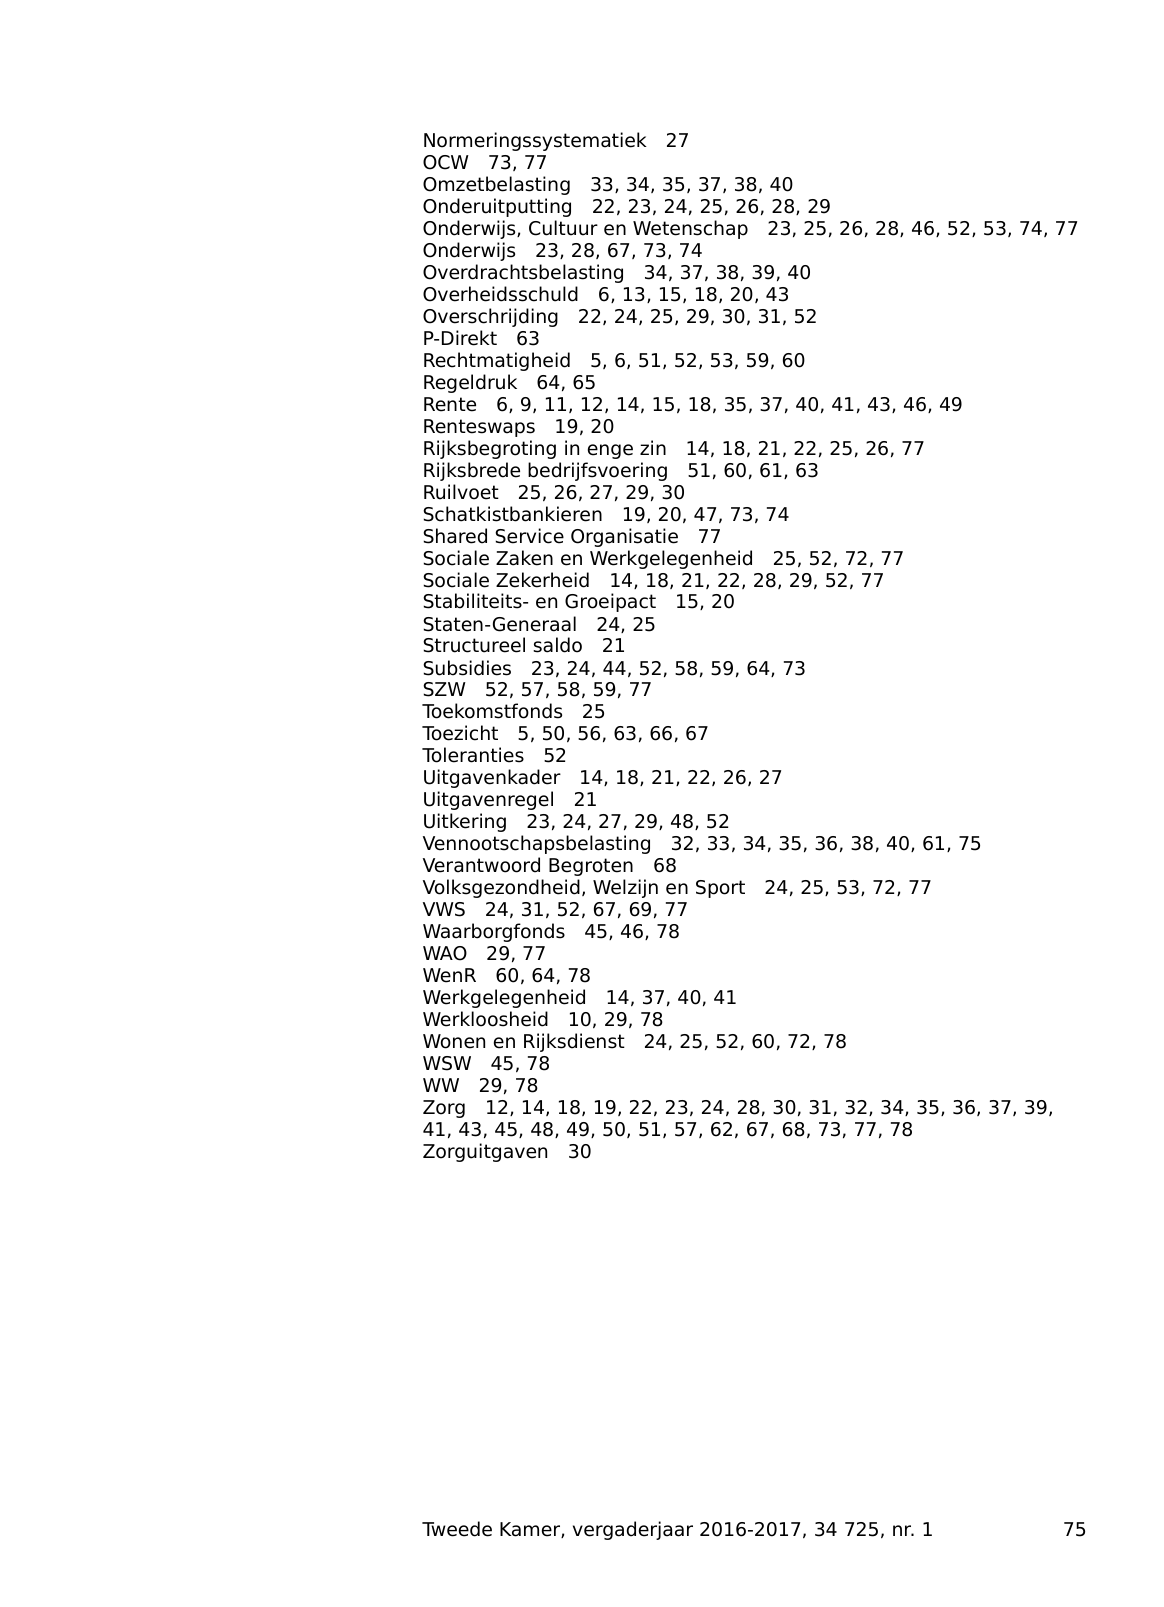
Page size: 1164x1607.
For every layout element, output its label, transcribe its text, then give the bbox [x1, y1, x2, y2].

text WenR 60, 64, 78 [422, 965, 1087, 987]
text Normeringssystematiek 27 [422, 130, 1087, 152]
text Onderuitputting 22, 23, 24, 25, 26, 28, 29 [422, 196, 1087, 218]
text Zorg 12, 14, 18, 19, 22, 23, 24, 28, 30, 31, 32, 34, 35, 36, 37, 39, 41, 43, 45, 48, 49, 50, 51, 57, 62, 67, 68, 73, 77, 78 [422, 1097, 1087, 1141]
text Onderwijs 23, 28, 67, 73, 74 [422, 240, 1087, 262]
text WW 29, 78 [422, 1075, 1087, 1097]
text Renteswaps 19, 20 [422, 416, 1087, 438]
text P-Direkt 63 [422, 328, 1087, 350]
text Onderwijs, Cultuur en Wetenschap 23, 25, 26, 28, 46, 52, 53, 74, 77 [422, 218, 1087, 240]
text Zorguitgaven 30 [422, 1141, 1087, 1163]
text Shared Service Organisatie 77 [422, 526, 1087, 547]
text Regeldruk 64, 65 [422, 372, 1087, 394]
text WSW 45, 78 [422, 1053, 1087, 1075]
text Staten-Generaal 24, 25 [422, 613, 1087, 635]
text SZW 52, 57, 58, 59, 77 [422, 679, 1087, 701]
text Overdrachtsbelasting 34, 37, 38, 39, 40 [422, 262, 1087, 284]
text Volksgezondheid, Welzijn en Sport 24, 25, 53, 72, 77 [422, 877, 1087, 899]
text VWS 24, 31, 52, 67, 69, 77 [422, 899, 1087, 921]
text Structureel saldo 21 [422, 635, 1087, 657]
text OCW 73, 77 [422, 152, 1087, 174]
text Rechtmatigheid 5, 6, 51, 52, 53, 59, 60 [422, 350, 1087, 372]
text Schatkistbankieren 19, 20, 47, 73, 74 [422, 503, 1087, 526]
text Uitgavenregel 21 [422, 789, 1087, 811]
text Sociale Zaken en Werkgelegenheid 25, 52, 72, 77 [422, 547, 1087, 569]
text Ruilvoet 25, 26, 27, 29, 30 [422, 482, 1087, 503]
text Wonen en Rijksdienst 24, 25, 52, 60, 72, 78 [422, 1031, 1087, 1053]
text Toekomstfonds 25 [422, 701, 1087, 723]
text Sociale Zekerheid 14, 18, 21, 22, 28, 29, 52, 77 [422, 569, 1087, 591]
text Uitgavenkader 14, 18, 21, 22, 26, 27 [422, 767, 1087, 789]
text Waarborgfonds 45, 46, 78 [422, 921, 1087, 943]
text Werkloosheid 10, 29, 78 [422, 1009, 1087, 1031]
text WAO 29, 77 [422, 943, 1087, 965]
text Werkgelegenheid 14, 37, 40, 41 [422, 987, 1087, 1009]
text Rente 6, 9, 11, 12, 14, 15, 18, 35, 37, 40, 41, 43, 46, 49 [422, 394, 1087, 416]
text Toezicht 5, 50, 56, 63, 66, 67 [422, 723, 1087, 745]
text Toleranties 52 [422, 745, 1087, 767]
text Subsidies 23, 24, 44, 52, 58, 59, 64, 73 [422, 657, 1087, 679]
text Rijksbegroting in enge zin 14, 18, 21, 22, 25, 26, 77 [422, 438, 1087, 459]
text Verantwoord Begroten 68 [422, 855, 1087, 877]
text Stabiliteits- en Groeipact 15, 20 [422, 591, 1087, 613]
text Vennootschapsbelasting 32, 33, 34, 35, 36, 38, 40, 61, 75 [422, 833, 1087, 855]
text Overheidsschuld 6, 13, 15, 18, 20, 43 [422, 284, 1087, 306]
text Overschrijding 22, 24, 25, 29, 30, 31, 52 [422, 306, 1087, 328]
text Rijksbrede bedrijfsvoering 51, 60, 61, 63 [422, 459, 1087, 482]
text Omzetbelasting 33, 34, 35, 37, 38, 40 [422, 174, 1087, 196]
text Uitkering 23, 24, 27, 29, 48, 52 [422, 811, 1087, 833]
